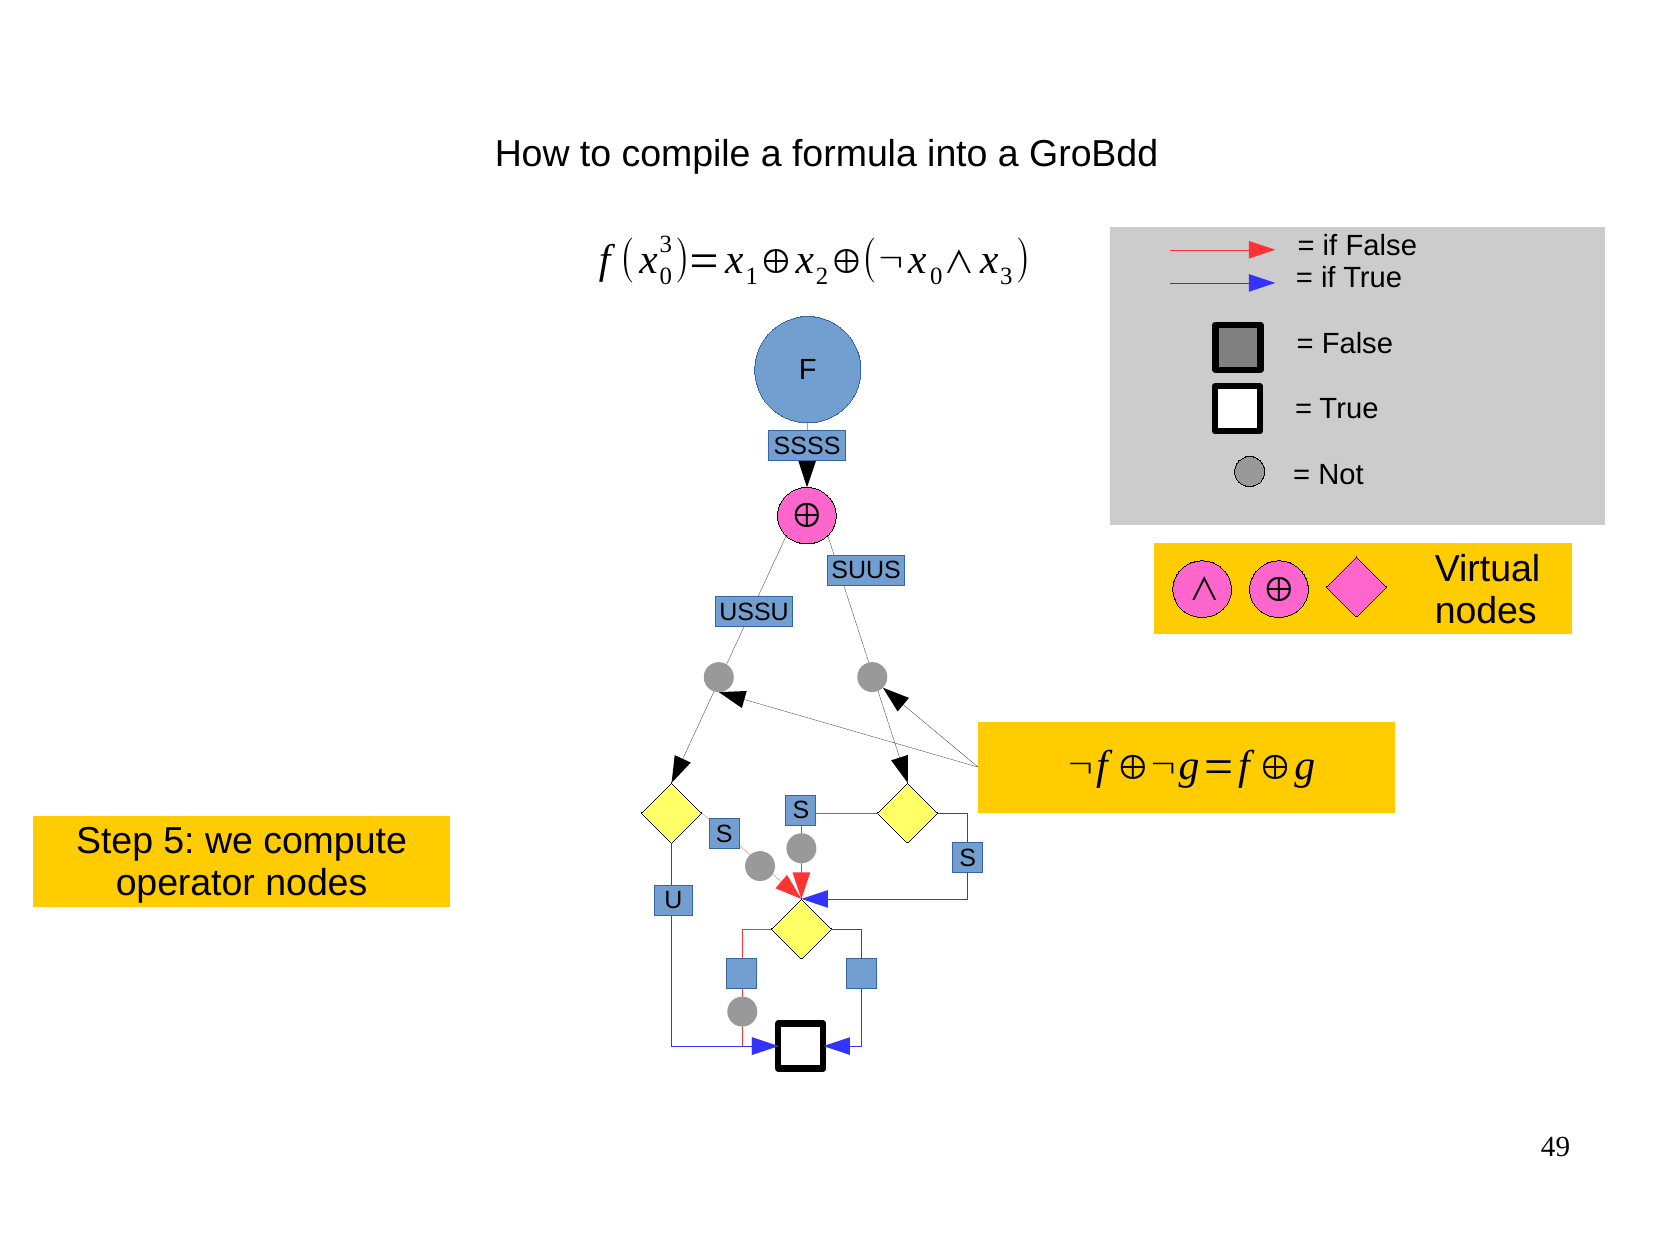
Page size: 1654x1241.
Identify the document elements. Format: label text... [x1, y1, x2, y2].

text_box USSU [715, 596, 793, 627]
text_box [877, 782, 938, 843]
text_box [787, 537, 826, 544]
text_box [727, 996, 758, 1027]
text_box [771, 899, 832, 959]
text_box [786, 833, 817, 864]
text_box [641, 782, 701, 843]
chart [590, 257, 1036, 289]
text_box [1234, 456, 1265, 487]
text_box [745, 851, 776, 882]
chart [782, 490, 830, 537]
text_box F [754, 316, 861, 423]
text_box [777, 500, 782, 531]
text_box = if False = if True = False = True = Not [1109, 227, 1605, 525]
text_box [1154, 543, 1420, 634]
text_box S [952, 842, 983, 873]
text_box SUUS [827, 555, 905, 586]
text_box Virtual nodes [1420, 540, 1571, 639]
text_box [1215, 386, 1261, 432]
text_box Step 5: we compute operator nodes [33, 816, 450, 907]
text_box S [785, 795, 816, 826]
text_box [857, 662, 888, 693]
text_box [703, 662, 734, 693]
title How to compile a formula into a GroBdd [82, 49, 1571, 257]
text_box [778, 1023, 824, 1069]
text_box S [709, 818, 740, 849]
text_box [830, 498, 837, 533]
text_box U [654, 885, 693, 916]
text_box [726, 958, 757, 989]
text_box [846, 958, 877, 989]
chart [1061, 741, 1322, 789]
text_box [1215, 324, 1261, 370]
text_box [978, 722, 1395, 813]
text_box SSSS [768, 430, 846, 461]
chart [1254, 563, 1302, 610]
chart [1181, 563, 1229, 610]
